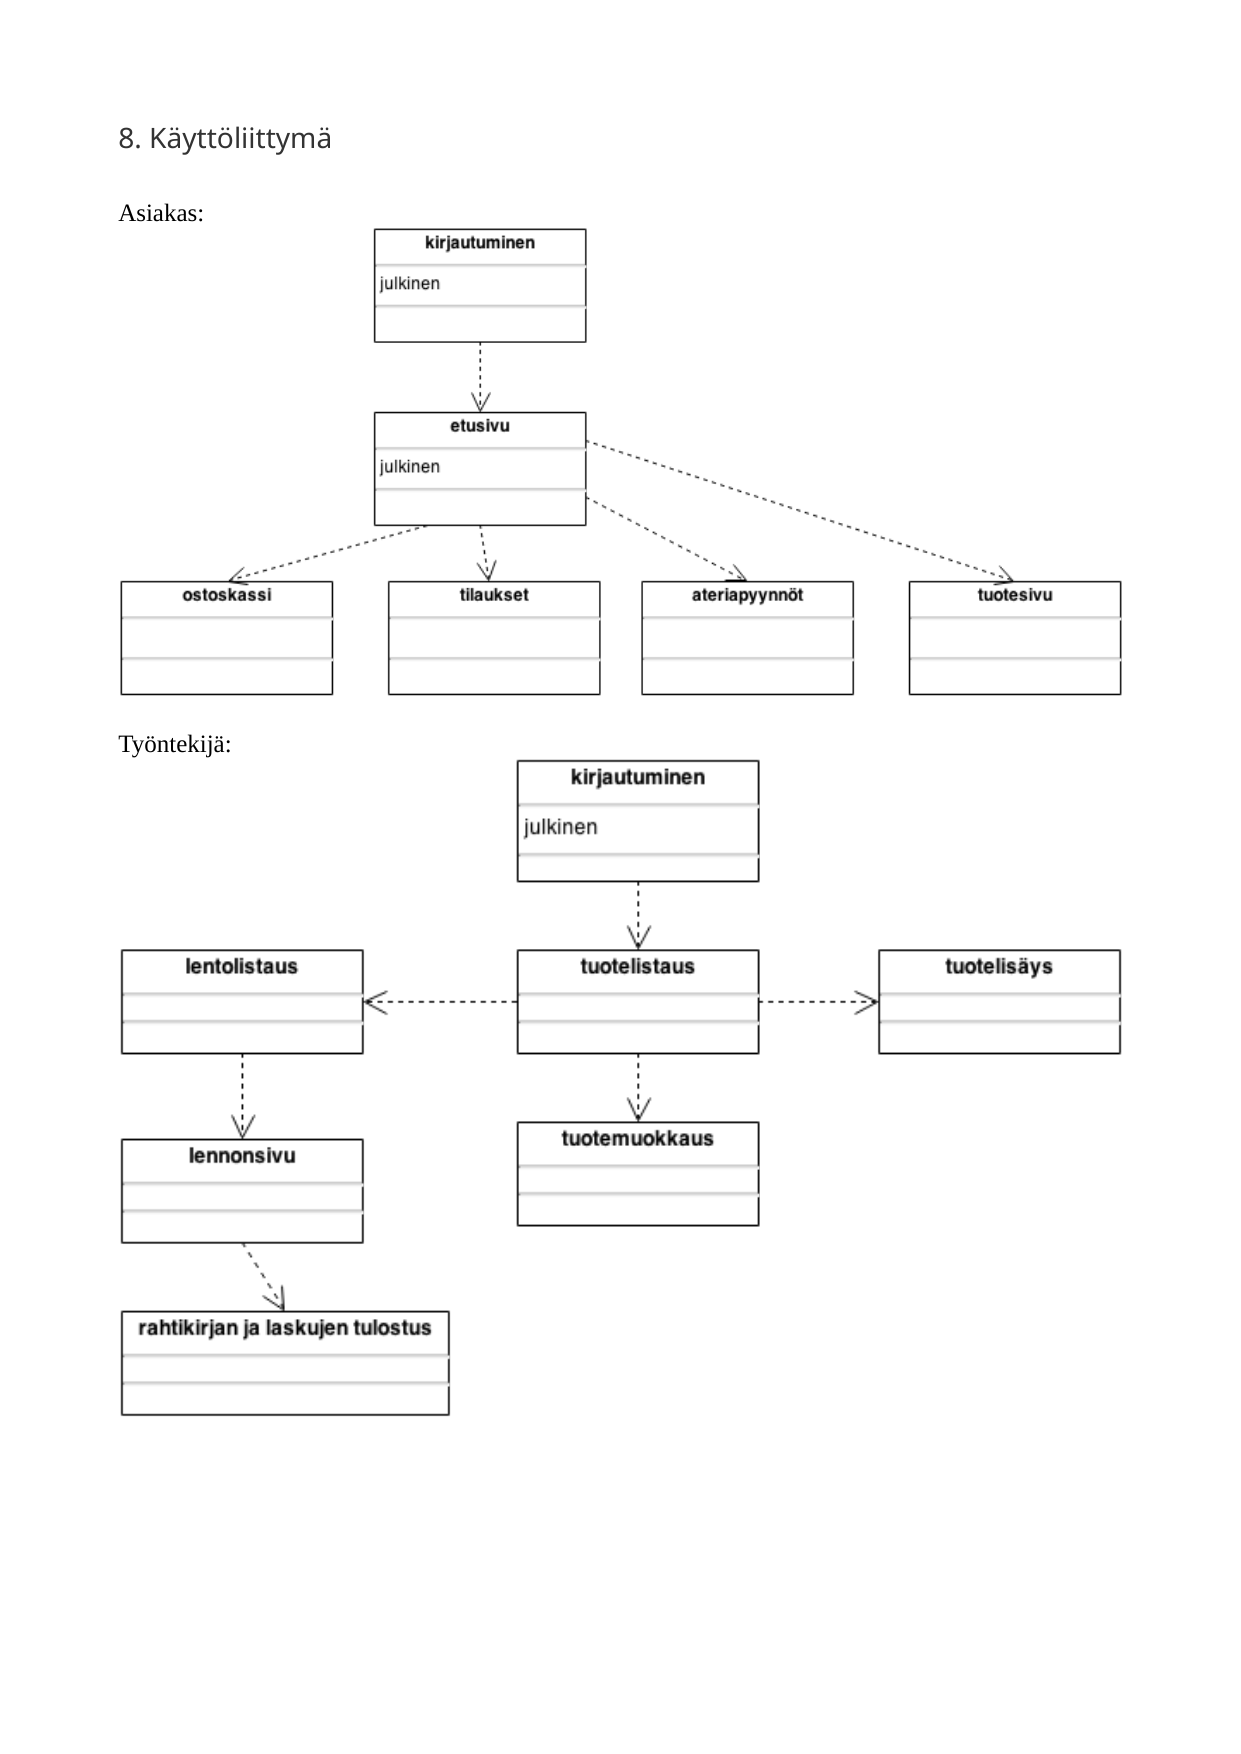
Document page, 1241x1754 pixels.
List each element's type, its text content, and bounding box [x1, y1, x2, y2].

text Työntekijä: [118, 729, 1122, 757]
text Asiakas: [118, 198, 1122, 226]
picture [118, 226, 1123, 701]
picture [118, 757, 1123, 1423]
subtitle 8. Käyttöliittymä [118, 118, 1122, 156]
